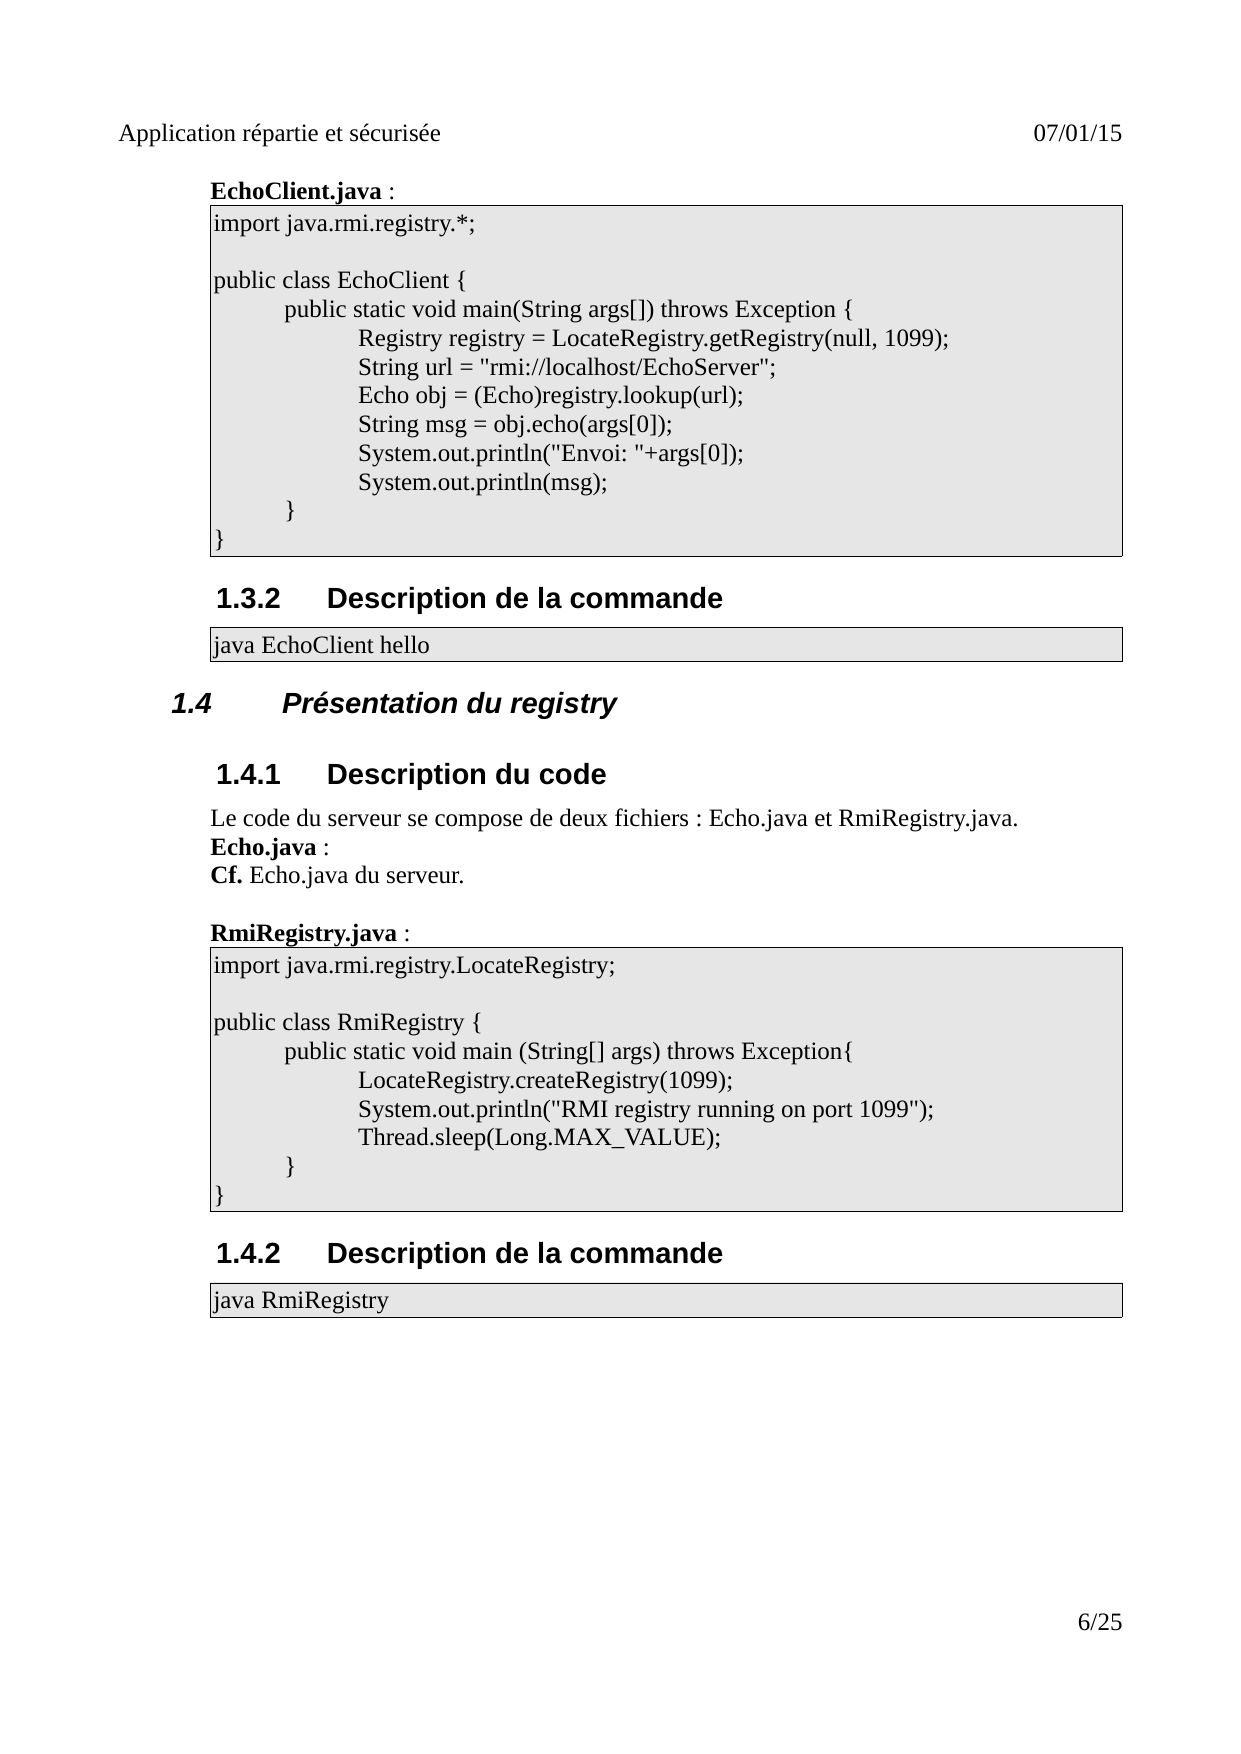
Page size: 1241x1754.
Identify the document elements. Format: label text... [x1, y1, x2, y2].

text String url = "rmi://localhost/EchoServer"; [211, 349, 1122, 378]
text } [211, 1177, 1122, 1211]
text public static void main(String args[]) throws Exception { [211, 291, 1122, 320]
text EchoClient.java : [210, 176, 1122, 205]
text RmiRegistry.java : [210, 918, 1122, 947]
text System.out.println(msg); [211, 464, 1122, 493]
text String msg = obj.echo(args[0]); [211, 406, 1122, 435]
text Registry registry = LocateRegistry.getRegistry(null, 1099); [211, 320, 1122, 349]
text System.out.println("RMI registry running on port 1099"); [211, 1091, 1122, 1119]
text import java.rmi.registry.LocateRegistry; [211, 948, 1122, 976]
text public class RmiRegistry { [211, 1004, 1122, 1033]
text Cf. Echo.java du serveur. [210, 861, 1122, 889]
text public class EchoClient { [211, 263, 1122, 291]
text Echo obj = (Echo)registry.lookup(url); [211, 378, 1122, 406]
subtitle Description de la commande [208, 581, 1122, 614]
text Thread.sleep(Long.MAX_VALUE); [211, 1119, 1122, 1148]
text } [211, 493, 1122, 521]
text public static void main (String[] args) throws Exception{ [211, 1033, 1122, 1062]
subtitle Description de la commande [208, 1236, 1122, 1270]
text Le code du serveur se compose de deux fichiers : Echo.java et RmiRegistry.java. [210, 803, 1122, 832]
text } [211, 521, 1122, 556]
text Echo.java : [210, 832, 1122, 861]
text import java.rmi.registry.*; [211, 206, 1122, 234]
text System.out.println("Envoi: "+args[0]); [211, 435, 1122, 464]
text LocateRegistry.createRegistry(1099); [211, 1062, 1122, 1091]
subtitle Description du code [208, 757, 1122, 791]
text } [211, 1148, 1122, 1177]
subtitle Présentation du registry [163, 686, 1122, 720]
text java RmiRegistry [211, 1284, 1122, 1317]
text java EchoClient hello [211, 628, 1122, 661]
